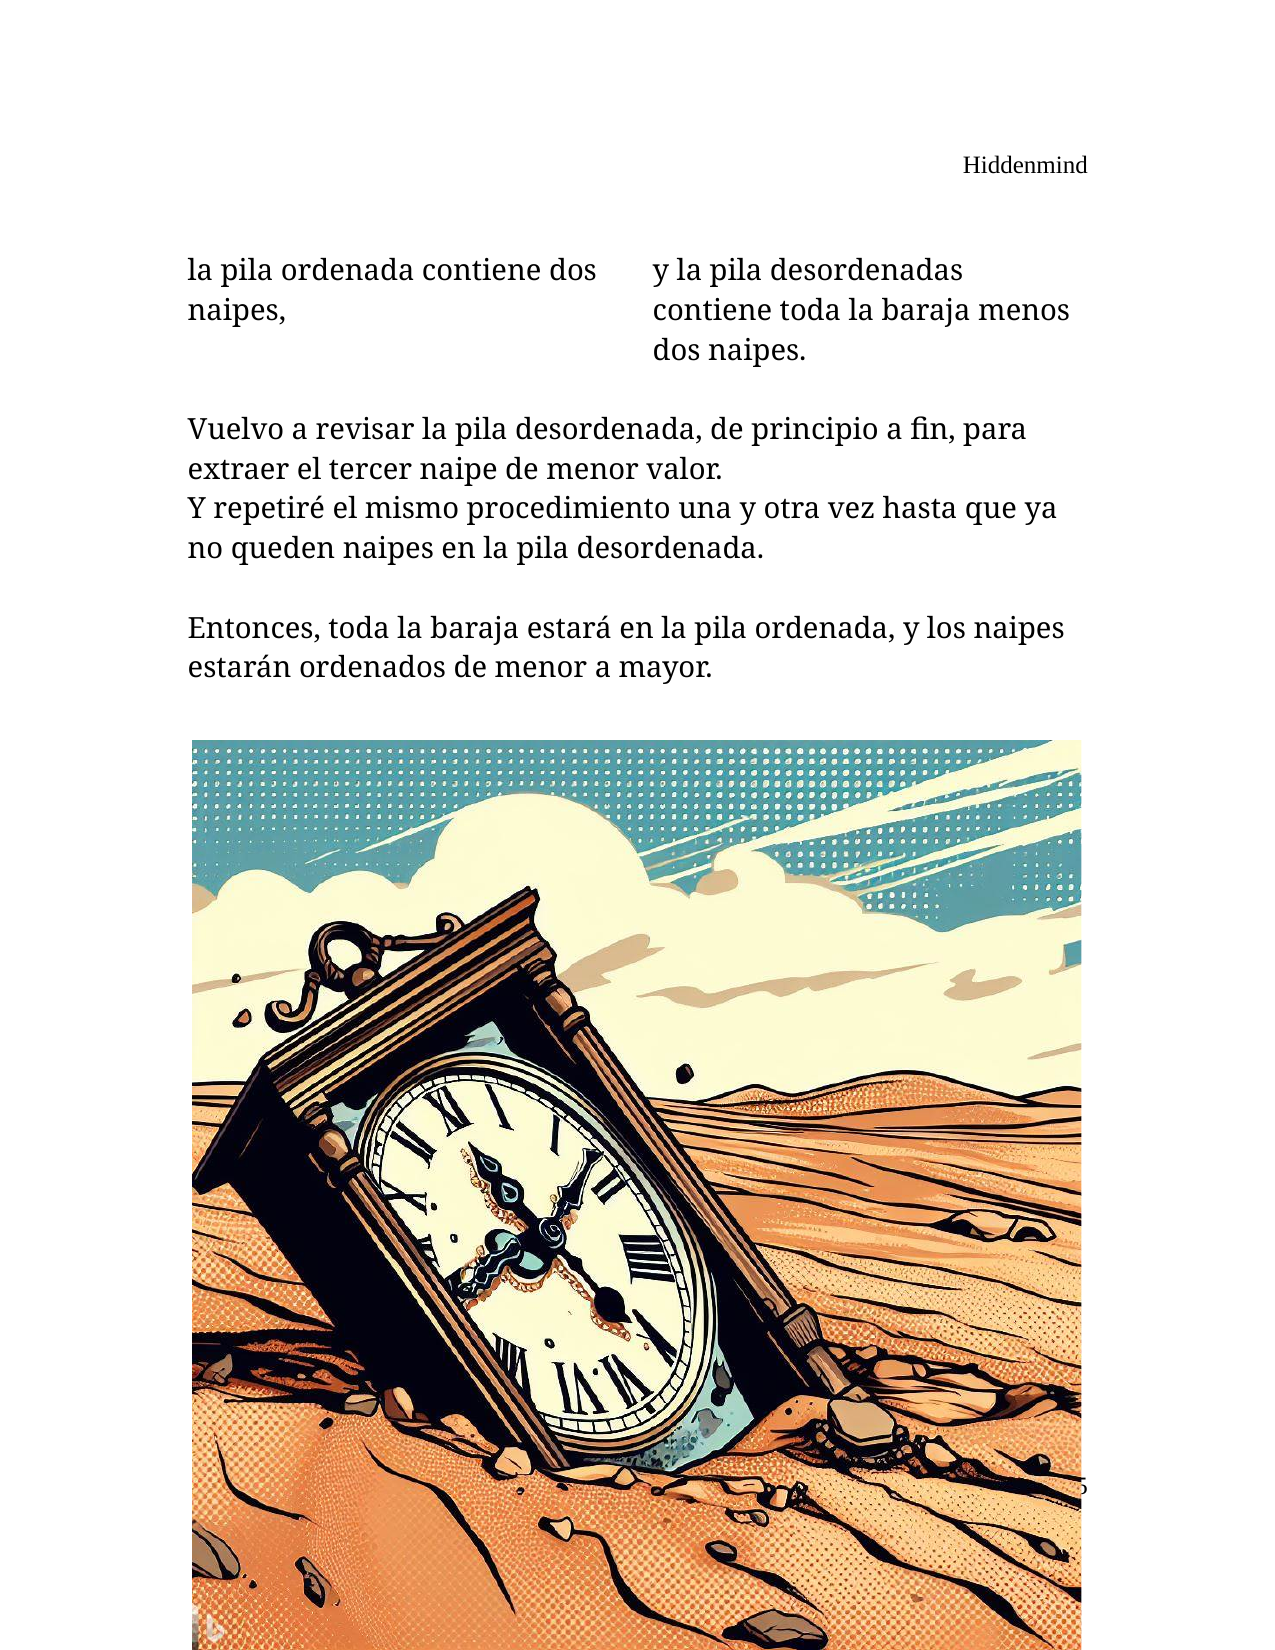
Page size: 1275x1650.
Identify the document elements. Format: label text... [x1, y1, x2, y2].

text Y repetiré el mismo procedimiento una y otra vez hasta que ya no queden naipes en la pila desordenada. [187, 488, 1087, 567]
text la pila ordenada contiene dos naipes, [187, 250, 622, 329]
picture [192, 740, 1082, 1650]
text Vuelvo a revisar la pila desordenada, de principio a fin, para extraer el tercer naipe de menor valor. [187, 408, 1087, 488]
text y la pila desordenadas contiene toda la baraja menos dos naipes. [652, 250, 1087, 369]
text Entonces, toda la baraja estará en la pila ordenada, y los naipes estarán ordenados de menor a mayor. [187, 607, 1087, 686]
